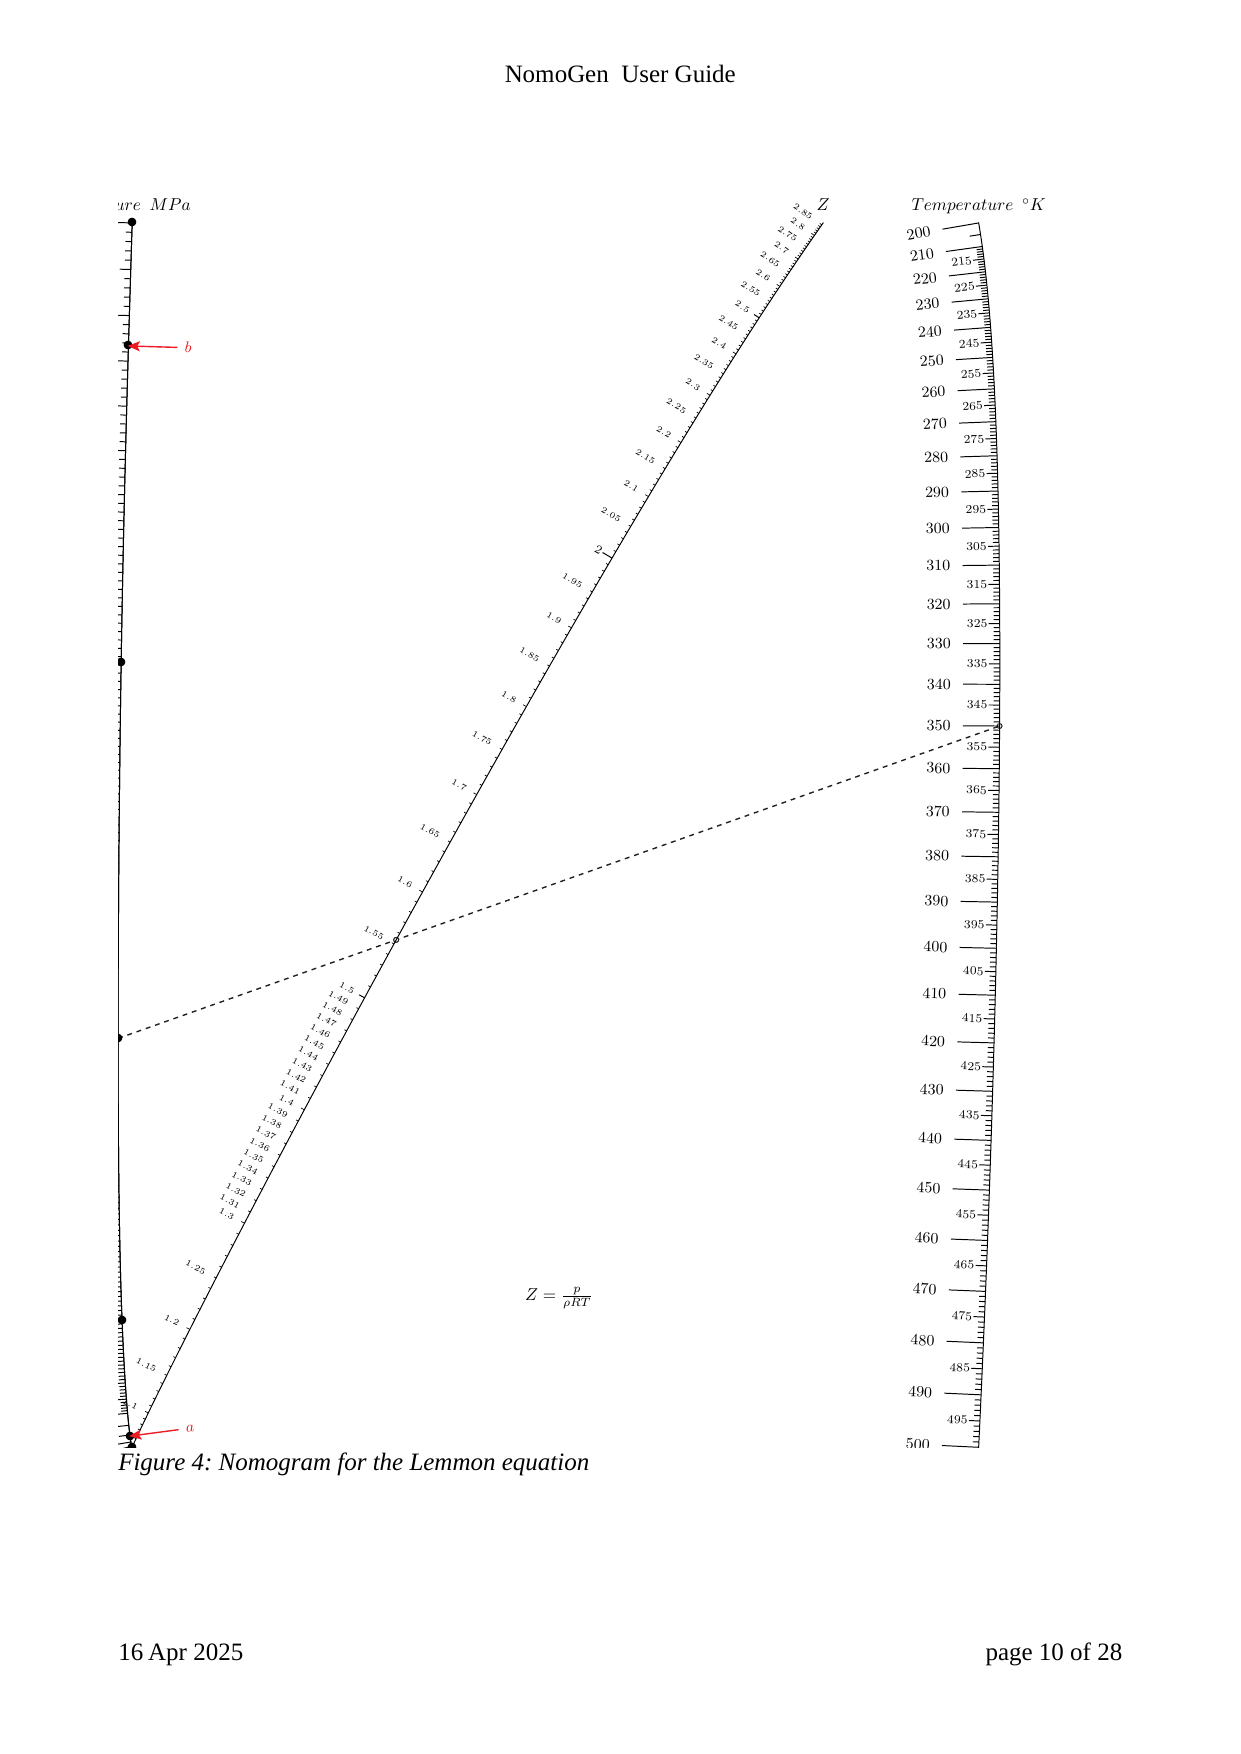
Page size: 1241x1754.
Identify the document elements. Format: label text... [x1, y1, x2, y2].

text Figure 4: Nomogram for the Lemmon equation [118, 1447, 1122, 1476]
